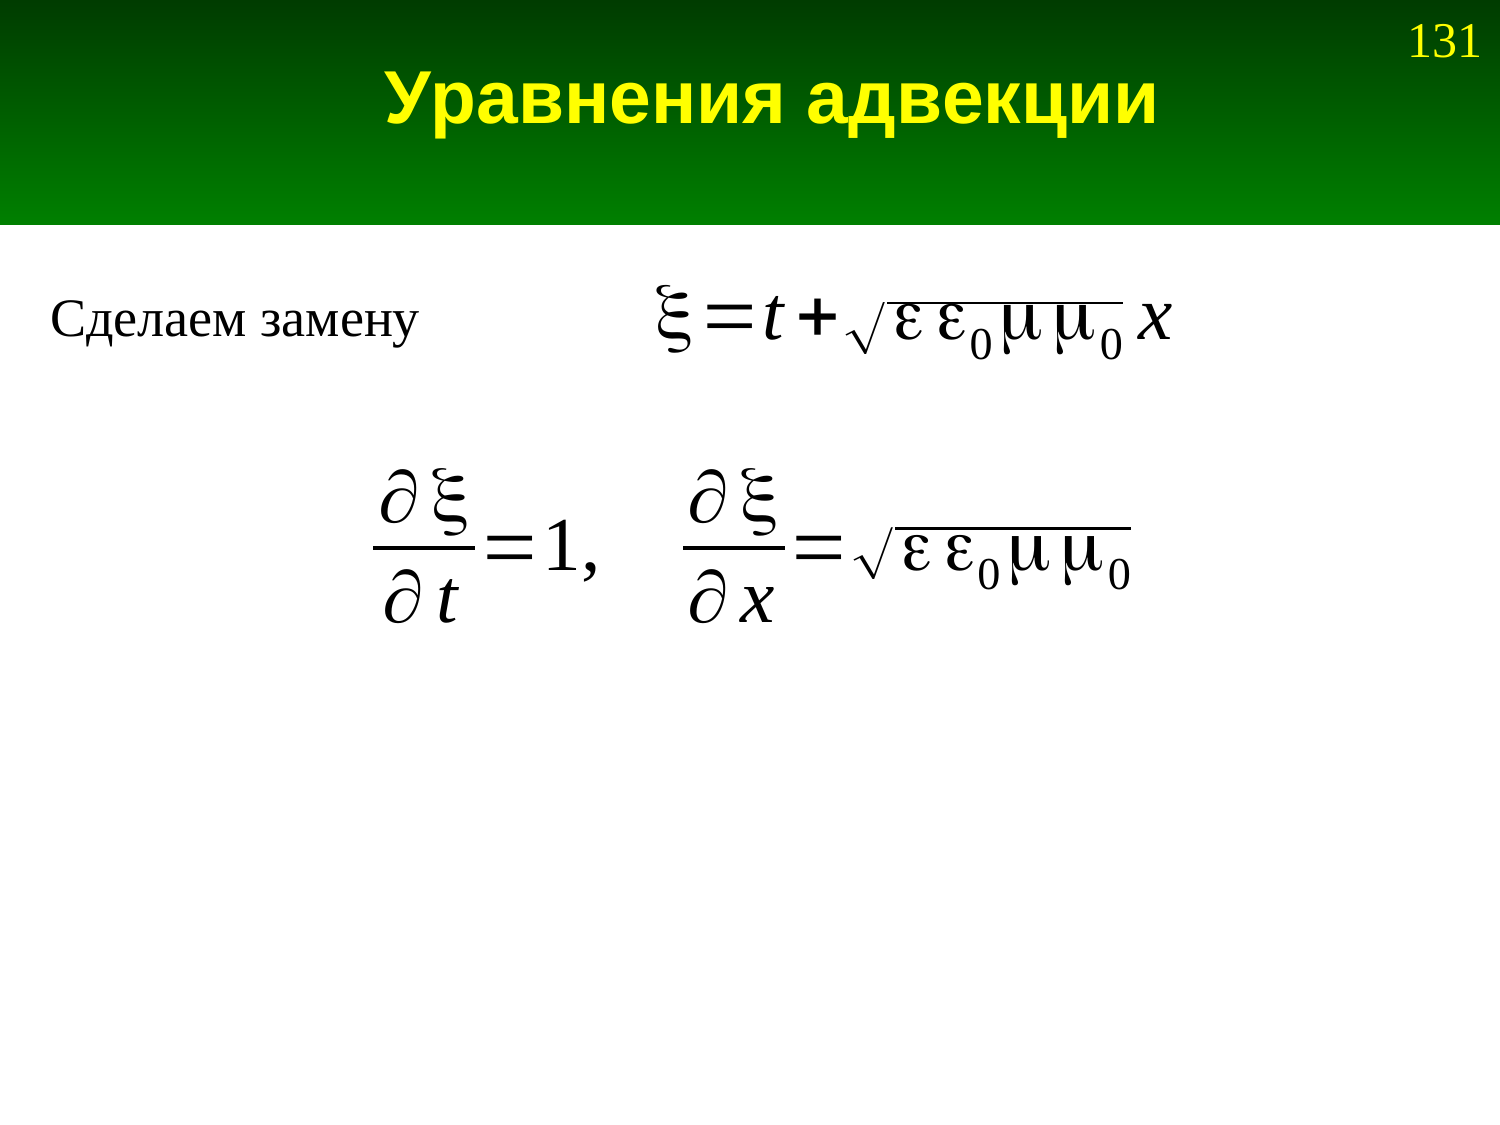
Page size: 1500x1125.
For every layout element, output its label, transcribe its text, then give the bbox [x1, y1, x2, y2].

chart [349, 465, 1151, 638]
title Уравнения адвекции [123, 0, 1399, 192]
chart [636, 273, 1194, 371]
text_box Сделаем замену [35, 274, 436, 355]
